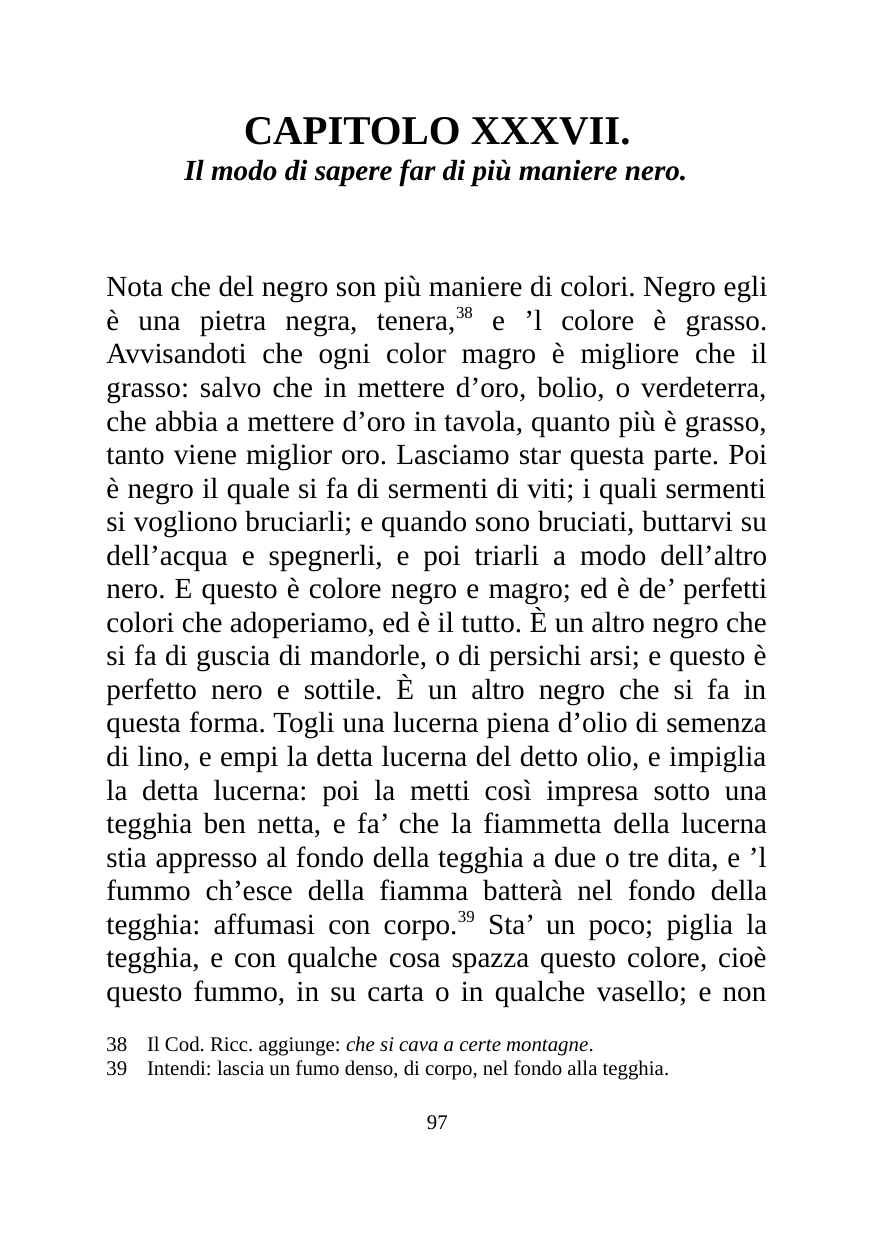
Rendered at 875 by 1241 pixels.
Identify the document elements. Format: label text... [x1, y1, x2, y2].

subtitle CAPITOLO XXXVII. Il modo di sapere far di più maniere nero. [106, 106, 768, 187]
text Intendi: lascia un fumo denso, di corpo, nel fondo alla tegghia. [106, 1056, 768, 1080]
text Nota che del negro son più maniere di colori. Negro egli è una pietra negra, tenera, e ’l colore è grasso. Avvisandoti che ogni color magro è migliore che il grasso: salvo che in mettere d’oro, bolio, o verdeterra, che abbia a mettere d’oro in tavola, quanto più è grasso, tanto viene miglior oro. Lasciamo star questa parte. Poi è negro il quale si fa di sermenti di viti; i quali sermenti si vogliono bruciarli; e quando sono bruciati, buttarvi su dell’acqua e spegnerli, e poi triarli a modo dell’altro nero. E questo è colore negro e magro; ed è de’ perfetti colori che adoperiamo, ed è il tutto. È un altro negro che si fa di guscia di mandorle, o di persichi arsi; e questo è perfetto nero e sottile. È un altro negro che si fa in questa forma. Togli una lucerna piena d’olio di semenza di lino, e empi la detta lucerna del detto olio, e impiglia la detta lucerna: poi la metti così impresa sotto una tegghia ben netta, e fa’ che la fiammetta della lucerna stia appresso al fondo della tegghia a due o tre dita, e ’l fummo ch’esce della fiamma batterà nel fondo della tegghia: affumasi con corpo. Sta’ un poco; piglia la tegghia, e con qualche cosa spazza questo colore, cioè questo fummo, in su carta o in qualche vasello; e non [106, 269, 768, 1007]
text Il Cod. Ricc. aggiunge: che si cava a certe montagne. [106, 1032, 768, 1056]
